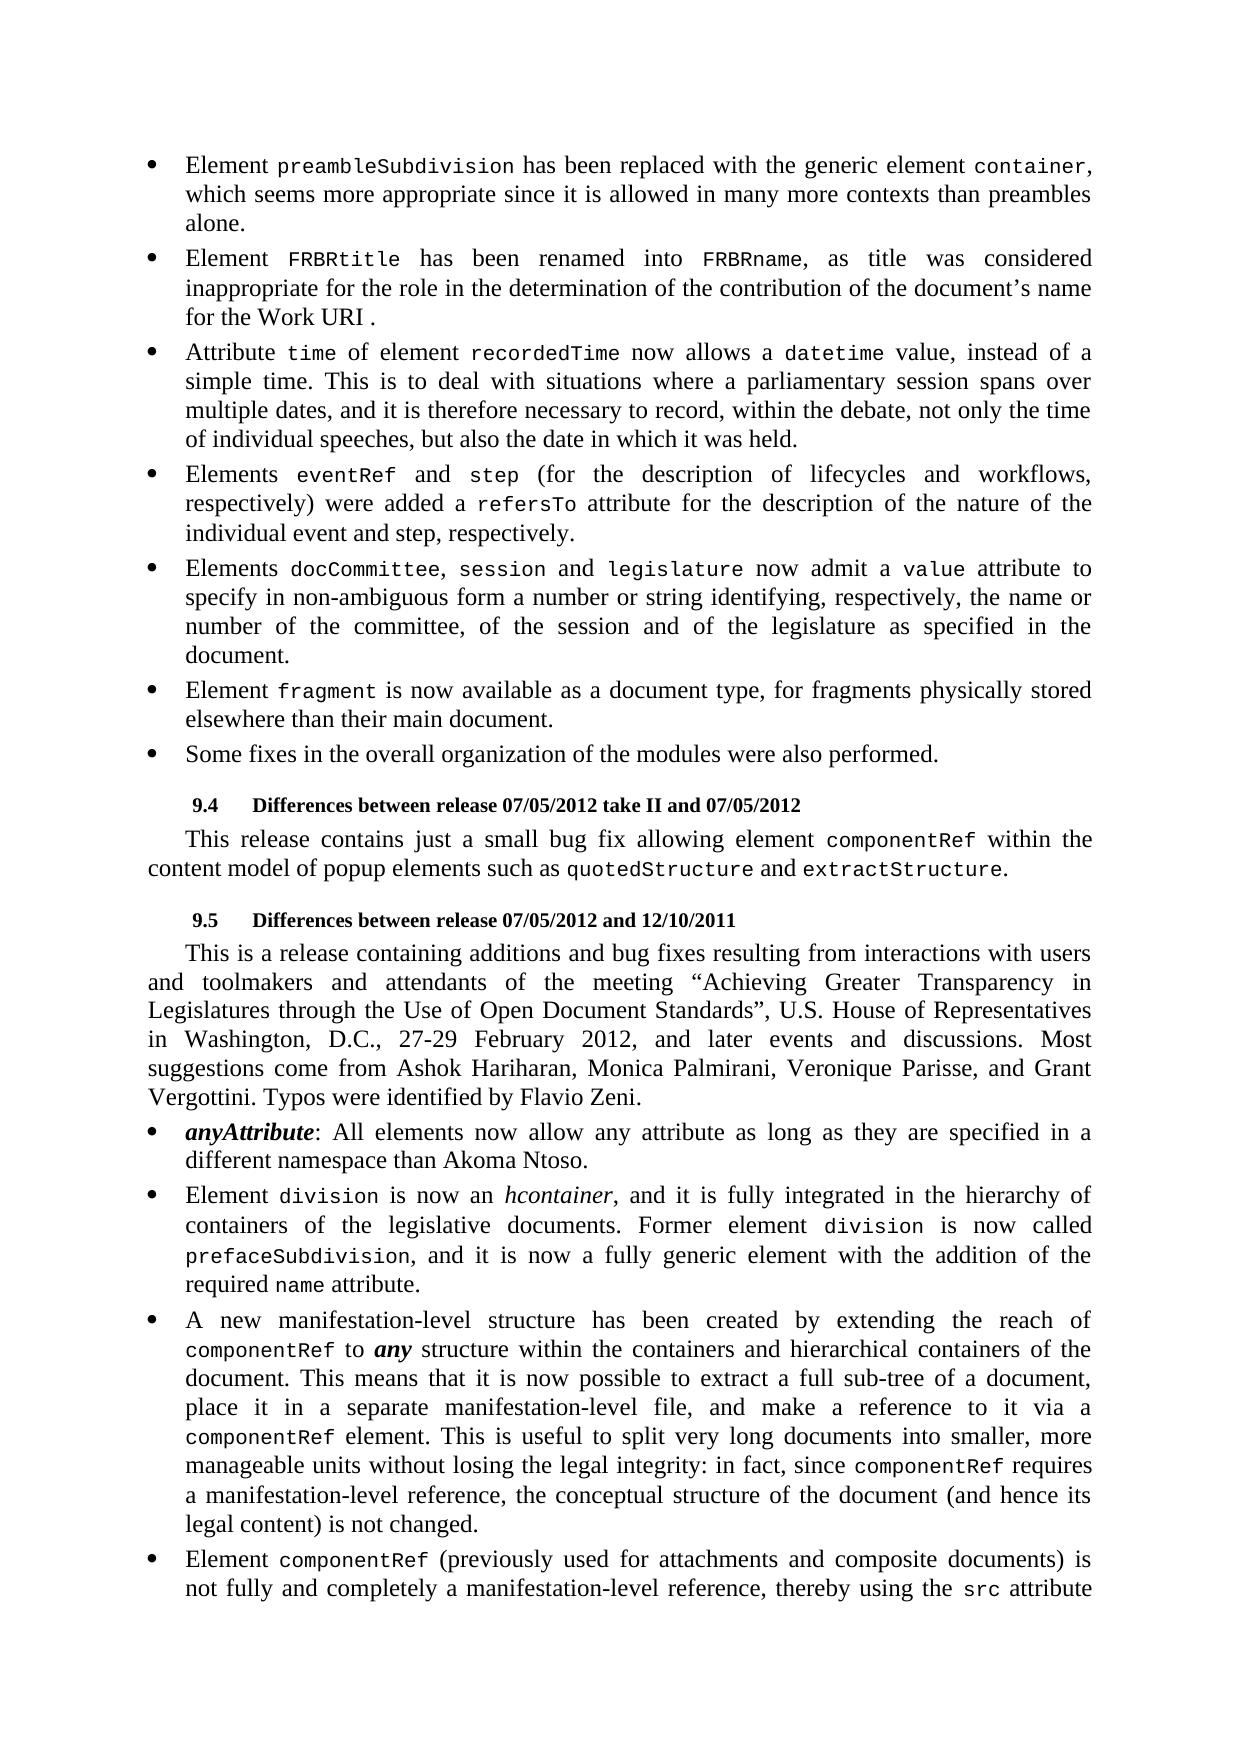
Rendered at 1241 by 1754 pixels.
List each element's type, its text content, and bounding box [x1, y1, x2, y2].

list Element preambleSubdivision has been replaced with the generic element container, which seems more appropriate since it is allowed in many more contexts than preambles alone. [148, 150, 1092, 237]
list Element FRBRtitle has been renamed into FRBRname, as title was considered inappropriate for the role in the determination of the contribution of the document’s name for the Work URI . [148, 243, 1092, 330]
text This release contains just a small bug fix allowing element componentRef within the content model of popup elements such as quotedStructure and extractStructure. [148, 824, 1092, 883]
list Attribute time of element recordedTime now allows a datetime value, instead of a simple time. This is to deal with situations where a parliamentary session spans over multiple dates, and it is therefore necessary to record, within the debate, not only the time of individual speeches, but also the date in which it was held. [148, 337, 1092, 452]
list Element fragment is now available as a document type, for fragments physically stored elsewhere than their main document. [148, 675, 1092, 733]
list A new manifestation-level structure has been created by extending the reach of componentRef to any structure within the containers and hierarchical containers of the document. This means that it is now possible to extract a full sub-tree of a document, place it in a separate manifestation-level file, and make a reference to it via a componentRef element. This is useful to split very long documents into smaller, more manageable units without losing the legal integrity: in fact, since componentRef requires a manifestation-level reference, the conceptual structure of the document (and hence its legal content) is not changed. [148, 1305, 1092, 1538]
list Elements docCommittee, session and legislature now admit a value attribute to specify in non-ambiguous form a number or string identifying, respectively, the name or number of the committee, of the session and of the legislature as specified in the document. [148, 553, 1092, 669]
list Some fixes in the overall organization of the modules were also performed. [148, 739, 1092, 768]
list Element division is now an hcontainer, and it is fully integrated in the hierarchy of containers of the legislative documents. Former element division is now called prefaceSubdivision, and it is now a fully generic element with the addition of the required name attribute. [148, 1181, 1092, 1299]
subtitle Differences between release 07/05/2012 and 12/10/2011 [192, 908, 1092, 932]
text This is a release containing additions and bug fixes resulting from interactions with users and toolmakers and attendants of the meeting “Achieving Greater Transparency in Legislatures through the Use of Open Document Standards”, U.S. House of Representatives in Washington, D.C., 27-29 February 2012, and later events and discussions. Most suggestions come from Ashok Hariharan, Monica Palmirani, Veronique Parisse, and Grant Vergottini. Typos were identified by Flavio Zeni. [148, 938, 1092, 1111]
list anyAttribute: All elements now allow any attribute as long as they are specified in a different namespace than Akoma Ntoso. [148, 1117, 1092, 1174]
list Element componentRef (previously used for attachments and composite documents) is not fully and completely a manifestation-level reference, thereby using the src attribute [148, 1544, 1092, 1603]
list Elements eventRef and step (for the description of lifecycles and workflows, respectively) were added a refersTo attribute for the description of the nature of the individual event and step, respectively. [148, 459, 1092, 547]
subtitle Differences between release 07/05/2012 take II and 07/05/2012 [192, 793, 1092, 817]
